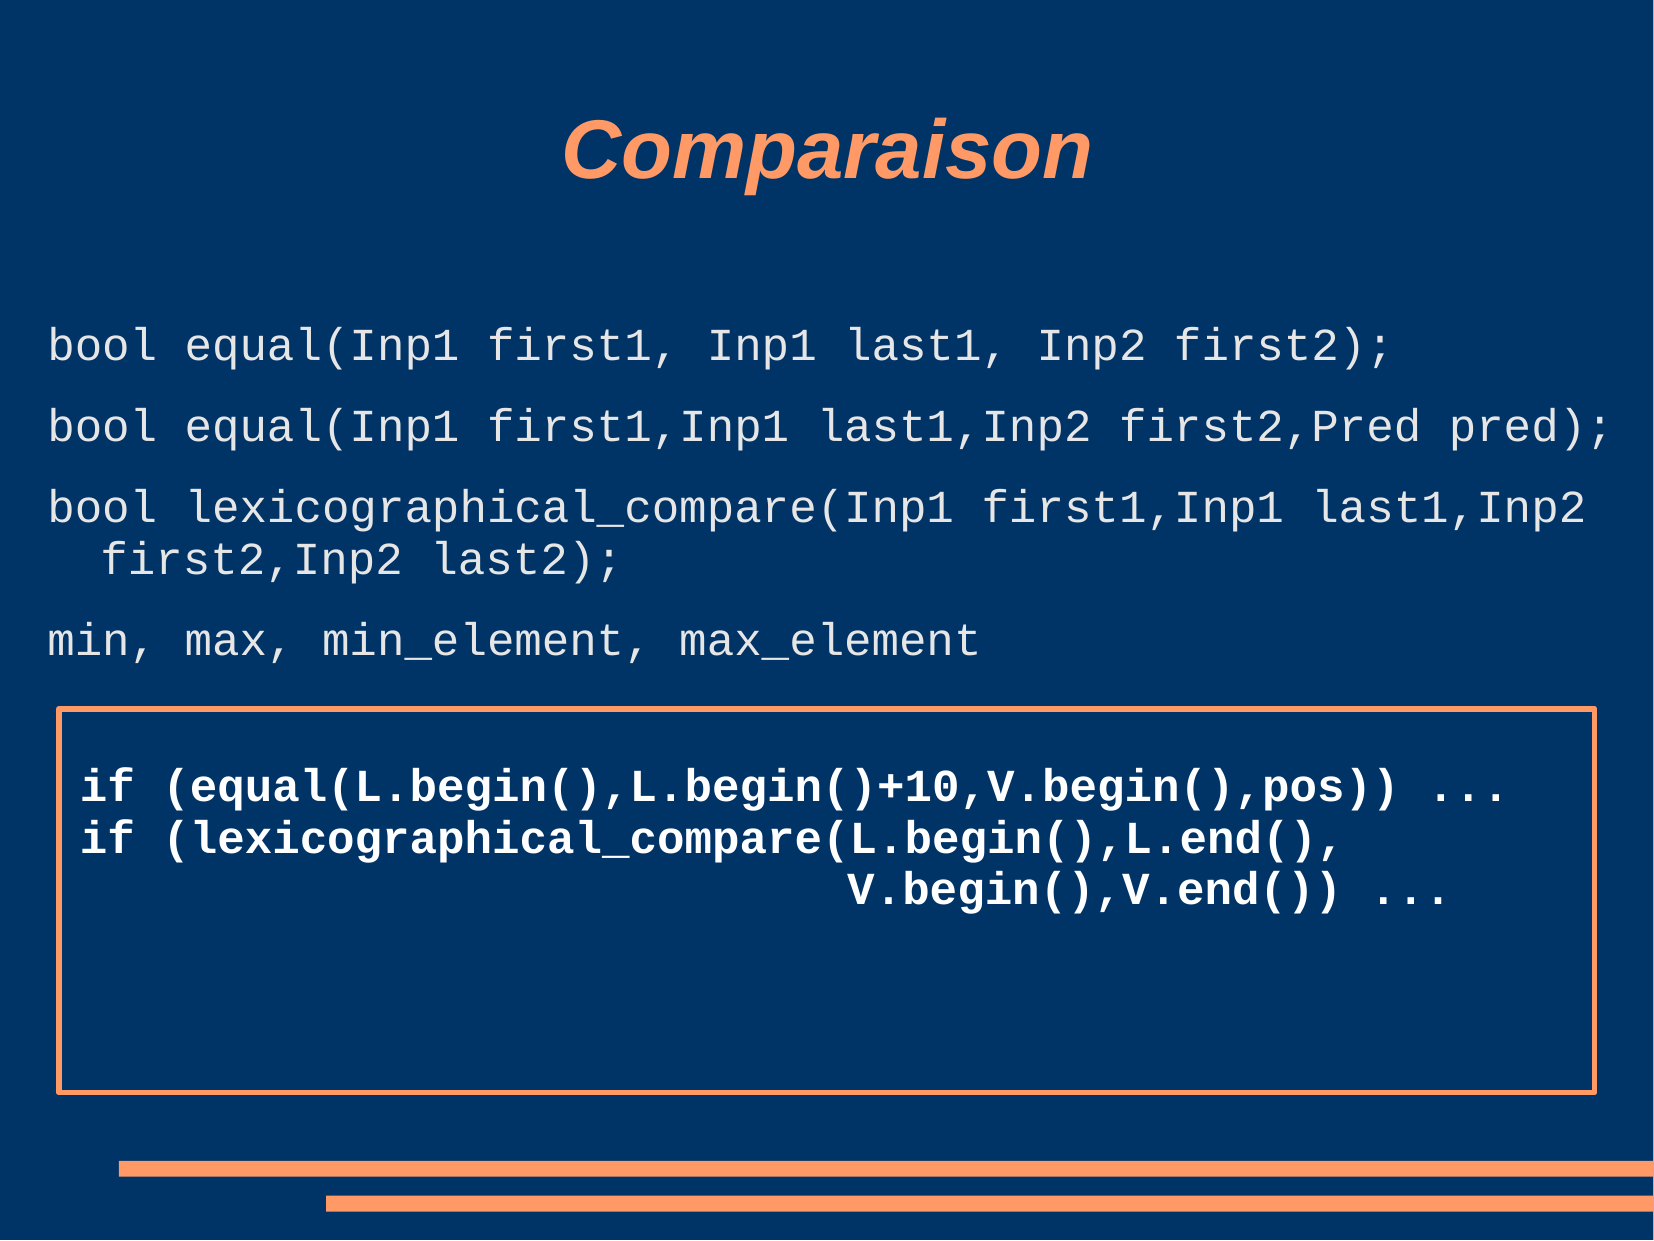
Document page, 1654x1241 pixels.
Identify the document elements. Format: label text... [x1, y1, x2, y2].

text_box if (equal(L.begin(),L.begin()+10,V.begin(),pos)) ... if (lexicographical_compare(L.begin(),L.end(), V.begin(),V.end()) ... [59, 708, 1595, 1093]
list bool equal(Inp1 first1, Inp1 last1, Inp2 first2); bool equal(Inp1 first1,Inp1 last1,Inp2 first2,Pred pred); bool lexicographical_compare(Inp1 first1,Inp1 last1,Inp2 first2,Inp2 last2); min, max, min_element, max_element [29, 322, 1654, 680]
title Comparaison [121, 46, 1534, 254]
